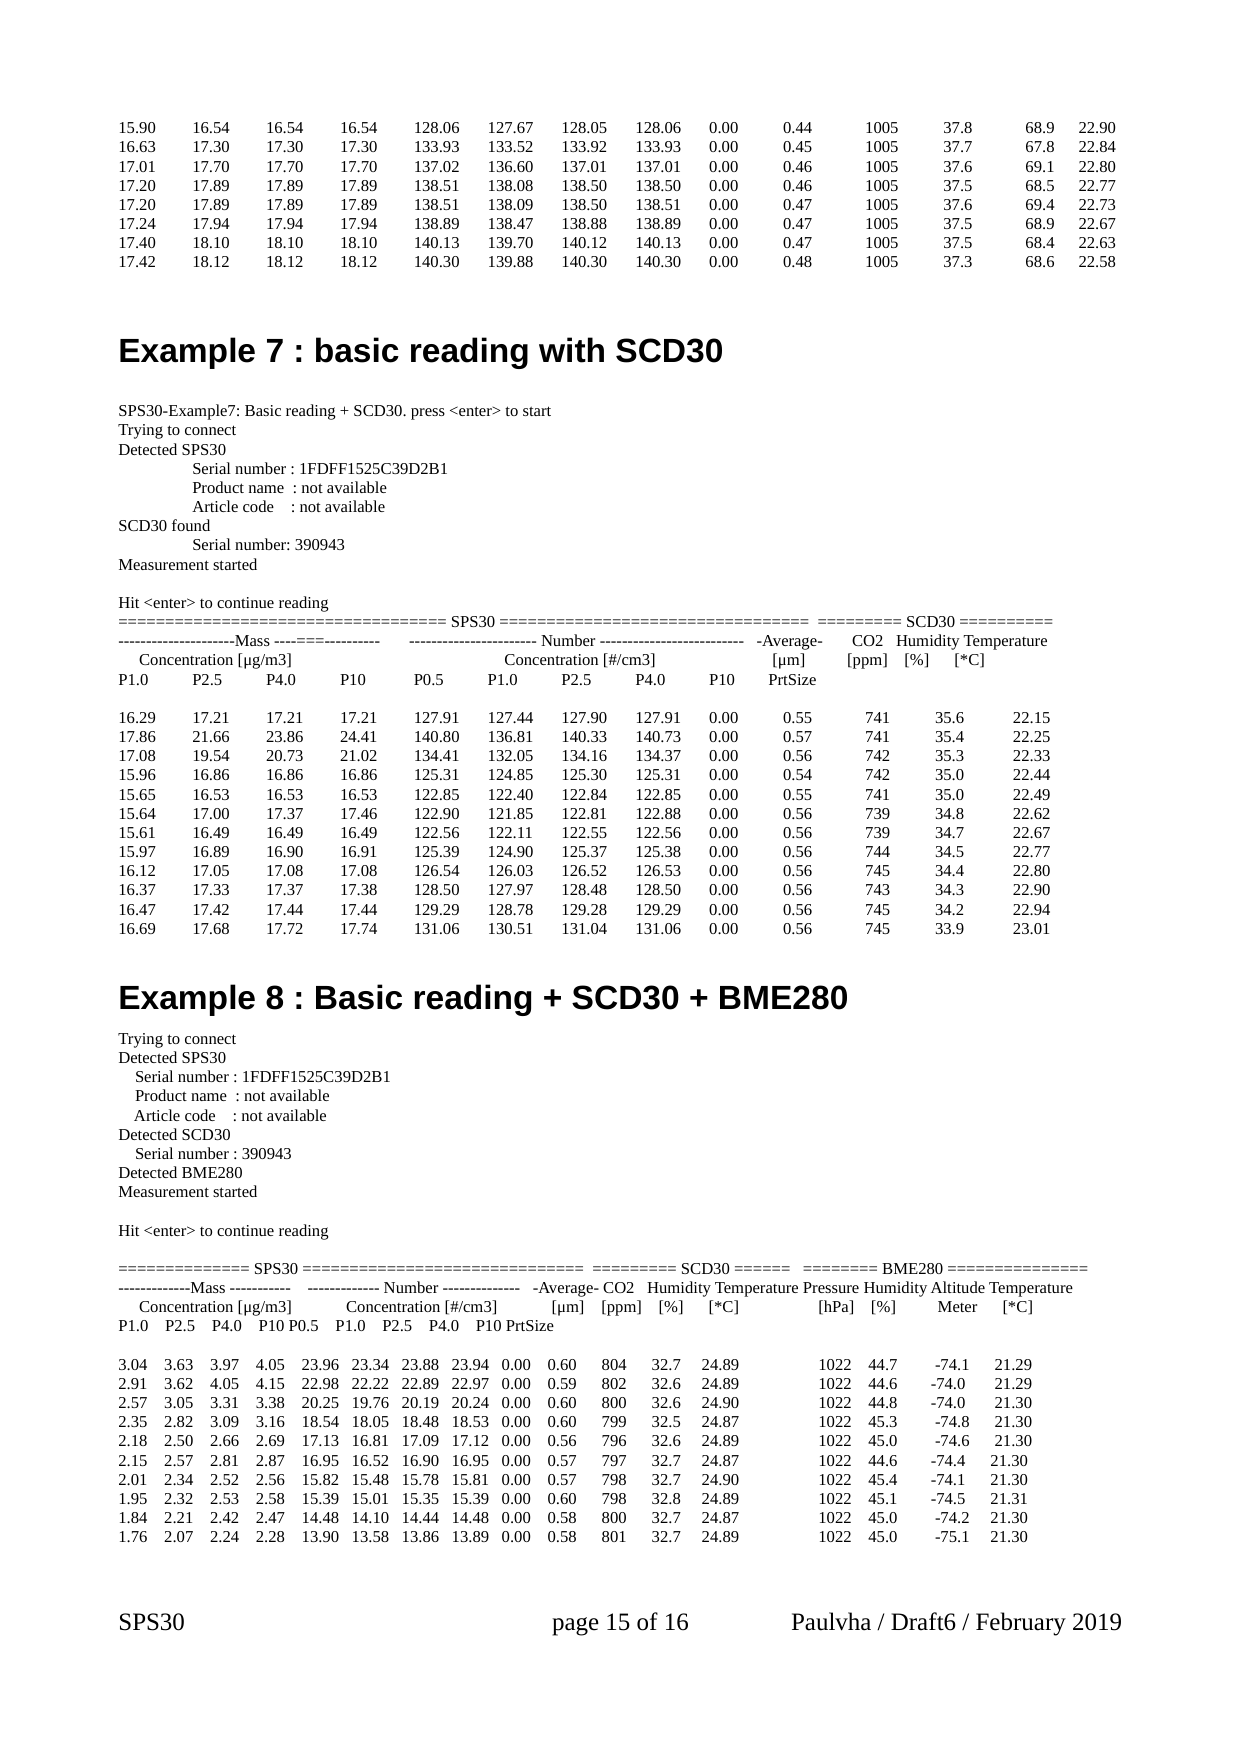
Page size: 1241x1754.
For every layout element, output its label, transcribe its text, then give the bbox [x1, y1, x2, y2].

text 1.76 2.07 2.24 2.28 13.90 13.58 13.86 13.89 0.00 0.58 801 32.7 24.89 1022 45.0 -75.1 21.30 [118, 1527, 1122, 1546]
text 17.01 17.70 17.70 17.70 137.02 136.60 137.01 137.01 0.00 0.46 1005 37.6 69.1 22.80 [118, 156, 1122, 176]
text Measurement started [118, 1182, 1122, 1201]
text Trying to connect [118, 1029, 1122, 1048]
text ---------------------Mass ----===---------- ----------------------- Number -------------------------- -Average- CO2 Humidity Temperature [118, 631, 1122, 650]
text 1.95 2.32 2.53 2.58 15.39 15.01 15.35 15.39 0.00 0.60 798 32.8 24.89 1022 45.1 -74.5 21.31 [118, 1489, 1122, 1508]
text 16.37 17.33 17.37 17.38 128.50 127.97 128.48 128.50 0.00 0.56 743 34.3 22.90 [118, 880, 1122, 899]
text 15.97 16.89 16.90 16.91 125.39 124.90 125.37 125.38 0.00 0.56 744 34.5 22.77 [118, 842, 1122, 861]
text Trying to connect [118, 420, 1122, 439]
text Article code : not available [118, 497, 1122, 516]
text =================================== SPS30 ================================= ========= SCD30 ========== [118, 612, 1122, 631]
text SPS30-Example7: Basic reading + SCD30. press <enter> to start [118, 401, 1122, 420]
text 17.20 17.89 17.89 17.89 138.51 138.09 138.50 138.51 0.00 0.47 1005 37.6 69.4 22.73 [118, 195, 1122, 214]
text Serial number: 390943 [118, 535, 1122, 554]
text P1.0 P2.5 P4.0 P10 P0.5 P1.0 P2.5 P4.0 P10 PrtSize [118, 1316, 1122, 1335]
text Concentration [μg/m3] Concentration [#/cm3] [μm] [ppm] [%] [*C] [118, 650, 1122, 669]
text 17.40 18.10 18.10 18.10 140.13 139.70 140.12 140.13 0.00 0.47 1005 37.5 68.4 22.63 [118, 233, 1122, 252]
text 2.35 2.82 3.09 3.16 18.54 18.05 18.48 18.53 0.00 0.60 799 32.5 24.87 1022 45.3 -74.8 21.30 [118, 1412, 1122, 1431]
text 15.65 16.53 16.53 16.53 122.85 122.40 122.84 122.85 0.00 0.55 741 35.0 22.49 [118, 784, 1122, 803]
text 2.57 3.05 3.31 3.38 20.25 19.76 20.19 20.24 0.00 0.60 800 32.6 24.90 1022 44.8 -74.0 21.30 [118, 1393, 1122, 1412]
text Detected SPS30 [118, 1048, 1122, 1067]
text 17.08 19.54 20.73 21.02 134.41 132.05 134.16 134.37 0.00 0.56 742 35.3 22.33 [118, 746, 1122, 765]
text Product name : not available [118, 478, 1122, 497]
text Serial number : 1FDFF1525C39D2B1 [118, 1067, 1122, 1086]
text 3.04 3.63 3.97 4.05 23.96 23.34 23.88 23.94 0.00 0.60 804 32.7 24.89 1022 44.7 -74.1 21.29 [118, 1354, 1122, 1374]
text 17.24 17.94 17.94 17.94 138.89 138.47 138.88 138.89 0.00 0.47 1005 37.5 68.9 22.67 [118, 214, 1122, 233]
text Detected SPS30 [118, 439, 1122, 458]
text 15.96 16.86 16.86 16.86 125.31 124.85 125.30 125.31 0.00 0.54 742 35.0 22.44 [118, 765, 1122, 784]
text Article code : not available [118, 1105, 1122, 1124]
text 2.01 2.34 2.52 2.56 15.82 15.48 15.78 15.81 0.00 0.57 798 32.7 24.90 1022 45.4 -74.1 21.30 [118, 1469, 1122, 1489]
text Hit <enter> to continue reading [118, 1220, 1122, 1239]
text Serial number : 1FDFF1525C39D2B1 [118, 458, 1122, 478]
text Detected BME280 [118, 1163, 1122, 1182]
subtitle Example 8 : Basic reading + SCD30 + BME280 [118, 978, 1122, 1016]
text 15.64 17.00 17.37 17.46 122.90 121.85 122.81 122.88 0.00 0.56 739 34.8 22.62 [118, 803, 1122, 823]
text 15.90 16.54 16.54 16.54 128.06 127.67 128.05 128.06 0.00 0.44 1005 37.8 68.9 22.90 [118, 118, 1122, 137]
text Measurement started [118, 554, 1122, 573]
text ============== SPS30 ============================== ========= SCD30 ====== ======== BME280 =============== [118, 1259, 1122, 1278]
text SCD30 found [118, 516, 1122, 535]
text 17.20 17.89 17.89 17.89 138.51 138.08 138.50 138.50 0.00 0.46 1005 37.5 68.5 22.77 [118, 176, 1122, 195]
text Serial number : 390943 [118, 1144, 1122, 1163]
text Product name : not available [118, 1086, 1122, 1105]
text Detected SCD30 [118, 1124, 1122, 1144]
text 16.63 17.30 17.30 17.30 133.93 133.52 133.92 133.93 0.00 0.45 1005 37.7 67.8 22.84 [118, 137, 1122, 156]
subtitle Example 7 : basic reading with SCD30 [118, 331, 1122, 369]
text -------------Mass ----------- ------------- Number -------------- -Average- CO2 Humidity Temperature Pressure Humidity Altitude Temperature [118, 1278, 1122, 1297]
text 17.86 21.66 23.86 24.41 140.80 136.81 140.33 140.73 0.00 0.57 741 35.4 22.25 [118, 727, 1122, 746]
text 2.91 3.62 4.05 4.15 22.98 22.22 22.89 22.97 0.00 0.59 802 32.6 24.89 1022 44.6 -74.0 21.29 [118, 1374, 1122, 1393]
text 16.47 17.42 17.44 17.44 129.29 128.78 129.28 129.29 0.00 0.56 745 34.2 22.94 [118, 899, 1122, 918]
text 2.15 2.57 2.81 2.87 16.95 16.52 16.90 16.95 0.00 0.57 797 32.7 24.87 1022 44.6 -74.4 21.30 [118, 1450, 1122, 1469]
text 16.69 17.68 17.72 17.74 131.06 130.51 131.04 131.06 0.00 0.56 745 33.9 23.01 [118, 918, 1122, 938]
text 1.84 2.21 2.42 2.47 14.48 14.10 14.44 14.48 0.00 0.58 800 32.7 24.87 1022 45.0 -74.2 21.30 [118, 1508, 1122, 1527]
text 17.42 18.12 18.12 18.12 140.30 139.88 140.30 140.30 0.00 0.48 1005 37.3 68.6 22.58 [118, 252, 1122, 271]
text P1.0 P2.5 P4.0 P10 P0.5 P1.0 P2.5 P4.0 P10 PrtSize [118, 669, 1122, 688]
text 15.61 16.49 16.49 16.49 122.56 122.11 122.55 122.56 0.00 0.56 739 34.7 22.67 [118, 823, 1122, 842]
text 16.29 17.21 17.21 17.21 127.91 127.44 127.90 127.91 0.00 0.55 741 35.6 22.15 [118, 708, 1122, 727]
text 2.18 2.50 2.66 2.69 17.13 16.81 17.09 17.12 0.00 0.56 796 32.6 24.89 1022 45.0 -74.6 21.30 [118, 1431, 1122, 1450]
text Hit <enter> to continue reading [118, 593, 1122, 612]
text 16.12 17.05 17.08 17.08 126.54 126.03 126.52 126.53 0.00 0.56 745 34.4 22.80 [118, 861, 1122, 880]
text Concentration [μg/m3] Concentration [#/cm3] [μm] [ppm] [%] [*C] [hPa] [%] Meter [*C] [118, 1297, 1122, 1316]
